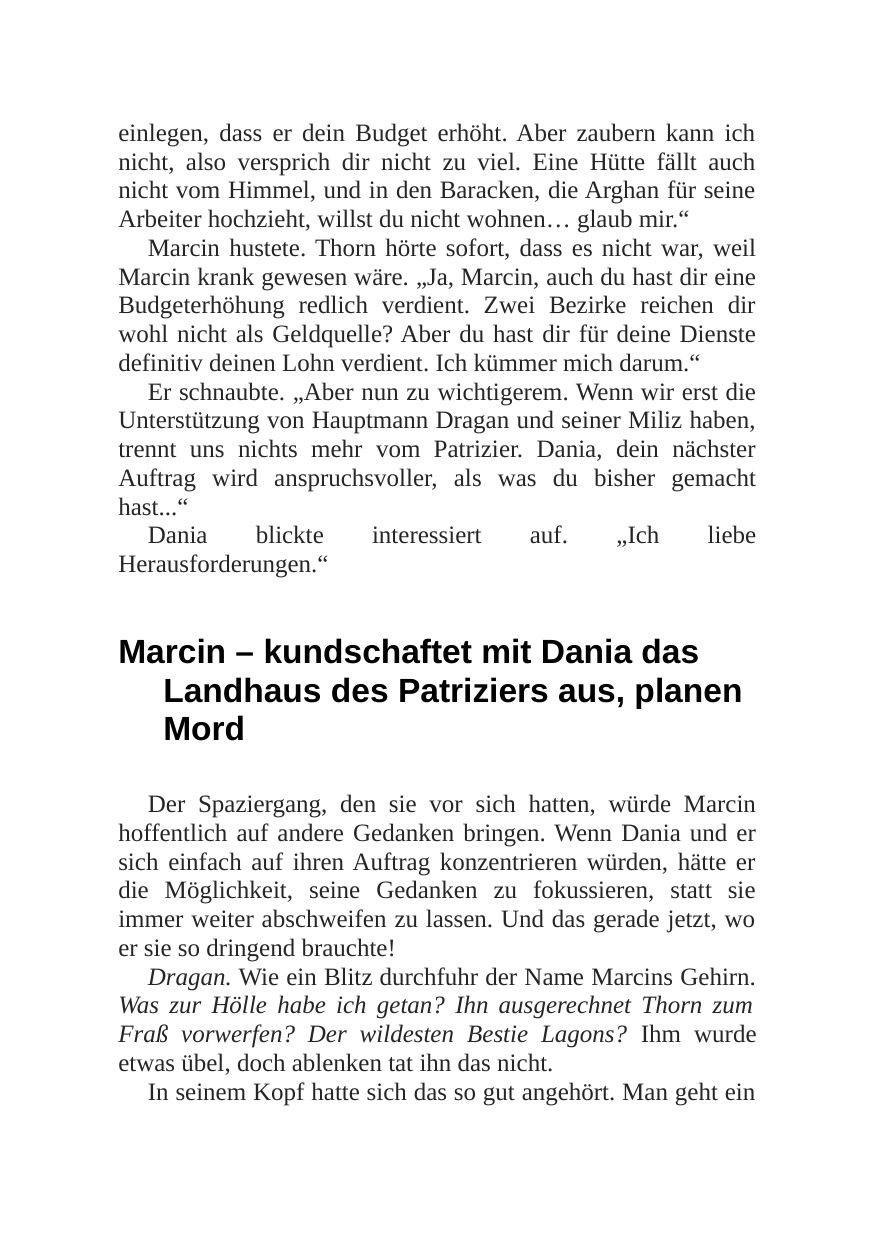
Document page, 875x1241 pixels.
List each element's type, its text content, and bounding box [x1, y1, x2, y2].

text Er schnaubte. „Aber nun zu wichtigerem. Wenn wir erst die Unterstützung von Hauptmann Dragan und seiner Miliz haben, trennt uns nichts mehr vom Patrizier. Dania, dein nächster Auftrag wird anspruchsvoller, als was du bisher gemacht hast...“ [118, 377, 756, 521]
text Marcin hustete. Thorn hörte sofort, dass es nicht war, weil Marcin krank gewesen wäre. „Ja, Marcin, auch du hast dir eine Budgeterhöhung redlich verdient. Zwei Bezirke reichen dir wohl nicht als Geldquelle? Aber du hast dir für deine Dienste definitiv deinen Lohn verdient. Ich kümmer mich darum.“ [118, 233, 756, 377]
text einlegen, dass er dein Budget erhöht. Aber zaubern kann ich nicht, also versprich dir nicht zu viel. Eine Hütte fällt auch nicht vom Himmel, und in den Baracken, die Arghan für seine Arbeiter hochzieht, willst du nicht wohnen… glaub mir.“ [118, 118, 756, 233]
subtitle Marcin – kundschaftet mit Dania das Landhaus des Patriziers aus, planen Mord [118, 632, 756, 748]
text Der Spaziergang, den sie vor sich hatten, würde Marcin hoffentlich auf andere Gedanken bringen. Wenn Dania und er sich einfach auf ihren Auftrag konzentrieren würden, hätte er die Möglichkeit, seine Gedanken zu fokussieren, statt sie immer weiter abschweifen zu lassen. Und das gerade jetzt, wo er sie so dringend brauchte! [118, 789, 756, 962]
text Dragan. Wie ein Blitz durchfuhr der Name Marcins Gehirn. Was zur Hölle habe ich getan? Ihn ausgerechnet Thorn zum Fraß vorwerfen? Der wildesten Bestie Lagons? Ihm wurde etwas übel, doch ablenken tat ihn das nicht. [118, 962, 756, 1077]
text In seinem Kopf hatte sich das so gut angehört. Man geht ein [118, 1077, 756, 1105]
text Dania blickte interessiert auf. „Ich liebe Herausforderungen.“ [118, 521, 756, 578]
